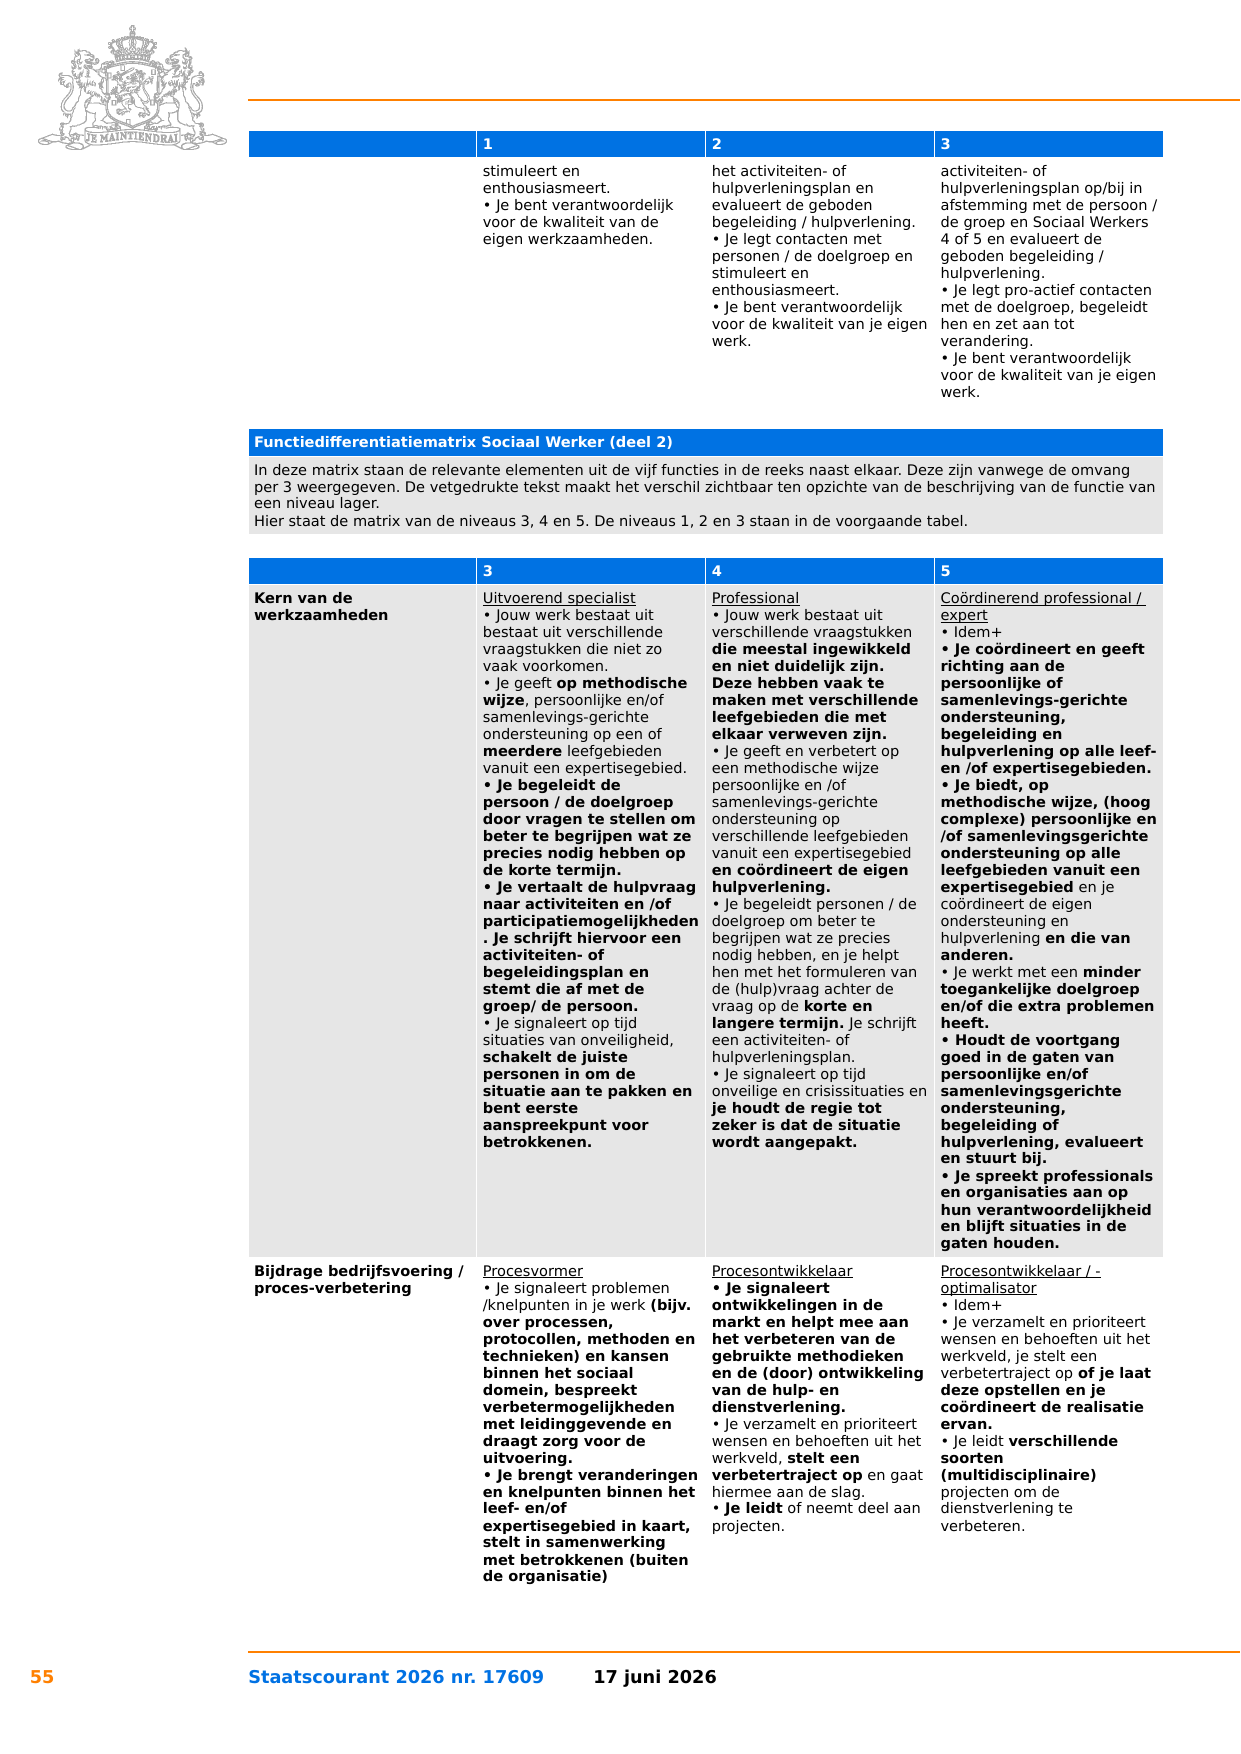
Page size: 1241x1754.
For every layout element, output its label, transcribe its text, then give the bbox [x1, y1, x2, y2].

table_cell Procesvormer • Je signaleert problemen /knelpunten in je werk (bijv. over processen, protocollen, methoden en technieken) en kansen binnen het sociaal domein, bespreekt verbetermogelijkheden met leidinggevende en draagt zorg voor de uitvoering. • Je brengt veranderingen en knelpunten binnen het leef- en/of expertisegebied in kaart, stelt in samenwerking met betrokkenen (buiten de organisatie) [477, 1258, 705, 1590]
table_cell Professional • Jouw werk bestaat uit verschillende vraagstukken die meestal ingewikkeld en niet duidelijk zijn. Deze hebben vaak te maken met verschillende leefgebieden die met elkaar verweven zijn. • Je geeft en verbetert op een methodische wijze persoonlijke en /of samenlevings-gerichte ondersteuning op verschillende leefgebieden vanuit een expertisegebied en coördineert de eigen hulpverlening. • Je begeleidt personen / de doelgroep om beter te begrijpen wat ze precies nodig hebben, en je helpt hen met het formuleren van de (hulp)vraag achter de vraag op de korte en langere termijn. Je schrijft een activiteiten- of hulpverleningsplan. • Je signaleert op tijd onveilige en crisissituaties en je houdt de regie tot zeker is dat de situatie wordt aangepakt. [706, 585, 934, 1257]
table_header 4 [706, 558, 934, 584]
table_header 3 [935, 131, 1163, 157]
table_header 2 [706, 131, 934, 157]
table_cell Coördinerend professional / expert • Idem+ • Je coördineert en geeft richting aan de persoonlijke of samenlevings-gerichte ondersteuning, begeleiding en hulpverlening op alle leef- en /of expertisegebieden. • Je biedt, op methodische wijze, (hoog complexe) persoonlijke en /of samenlevingsgerichte ondersteuning op alle leefgebieden vanuit een expertisegebied en je coördineert de eigen ondersteuning en hulpverlening en die van anderen. • Je werkt met een minder toegankelijke doelgroep en/of die extra problemen heeft. • Houdt de voortgang goed in de gaten van persoonlijke en/of samenlevingsgerichte ondersteuning, begeleiding of hulpverlening, evalueert en stuurt bij. • Je spreekt professionals en organisaties aan op hun verantwoordelijkheid en blijft situaties in de gaten houden. [935, 585, 1163, 1257]
table_cell [249, 158, 476, 405]
table_header 3 [477, 558, 705, 584]
table_header 1 [477, 131, 705, 157]
table_cell het activiteiten- of hulpverleningsplan en evalueert de geboden begeleiding / hulpverlening. • Je legt contacten met personen / de doelgroep en stimuleert en enthousiasmeert. • Je bent verantwoordelijk voor de kwaliteit van je eigen werk. [706, 158, 934, 405]
table_cell In deze matrix staan de relevante elementen uit de vijf functies in de reeks naast elkaar. Deze zijn vanwege de omvang per 3 weergegeven. De vetgedrukte tekst maakt het verschil zichtbaar ten opzichte van de beschrijving van de functie van een niveau lager. Hier staat de matrix van de niveaus 3, 4 en 5. De niveaus 1, 2 en 3 staan in de voorgaande tabel. [249, 457, 1163, 534]
table_cell Kern van de werkzaamheden [249, 585, 476, 1257]
table_header [249, 558, 476, 584]
table_cell Uitvoerend specialist • Jouw werk bestaat uit bestaat uit verschillende vraagstukken die niet zo vaak voorkomen. • Je geeft op methodische wijze, persoonlijke en/of samenlevings-gerichte ondersteuning op een of meerdere leefgebieden vanuit een expertisegebied. • Je begeleidt de persoon / de doelgroep door vragen te stellen om beter te begrijpen wat ze precies nodig hebben op de korte termijn. • Je vertaalt de hulpvraag naar activiteiten en /of participatiemogelijkheden. Je schrijft hiervoor een activiteiten- of begeleidingsplan en stemt die af met de groep/ de persoon. • Je signaleert op tijd situaties van onveiligheid, schakelt de juiste personen in om de situatie aan te pakken en bent eerste aanspreekpunt voor betrokkenen. [477, 585, 705, 1257]
table_cell activiteiten- of hulpverleningsplan op/bij in afstemming met de persoon / de groep en Sociaal Werkers 4 of 5 en evalueert de geboden begeleiding / hulpverlening. • Je legt pro-actief contacten met de doelgroep, begeleidt hen en zet aan tot verandering. • Je bent verantwoordelijk voor de kwaliteit van je eigen werk. [935, 158, 1163, 405]
table_header 5 [935, 558, 1163, 584]
table_cell Procesontwikkelaar / -optimalisator • Idem+ • Je verzamelt en prioriteert wensen en behoeften uit het werkveld, je stelt een verbetertraject op of je laat deze opstellen en je coördineert de realisatie ervan. • Je leidt verschillende soorten (multidisciplinaire) projecten om de dienstverlening te verbeteren. [935, 1258, 1163, 1590]
table_cell Procesontwikkelaar • Je signaleert ontwikkelingen in de markt en helpt mee aan het verbeteren van de gebruikte methodieken en de (door) ontwikkeling van de hulp- en dienstverlening. • Je verzamelt en prioriteert wensen en behoeften uit het werkveld, stelt een verbetertraject op en gaat hiermee aan de slag. • Je leidt of neemt deel aan projecten. [706, 1258, 934, 1590]
table_header [249, 131, 476, 157]
table_cell Bijdrage bedrijfsvoering / proces-verbetering [249, 1258, 476, 1590]
picture [38, 25, 227, 150]
table_cell stimuleert en enthousiasmeert. • Je bent verantwoordelijk voor de kwaliteit van de eigen werkzaamheden. [477, 158, 705, 405]
table_header Functiedifferentiatiematrix Sociaal Werker (deel 2) [249, 429, 1163, 456]
